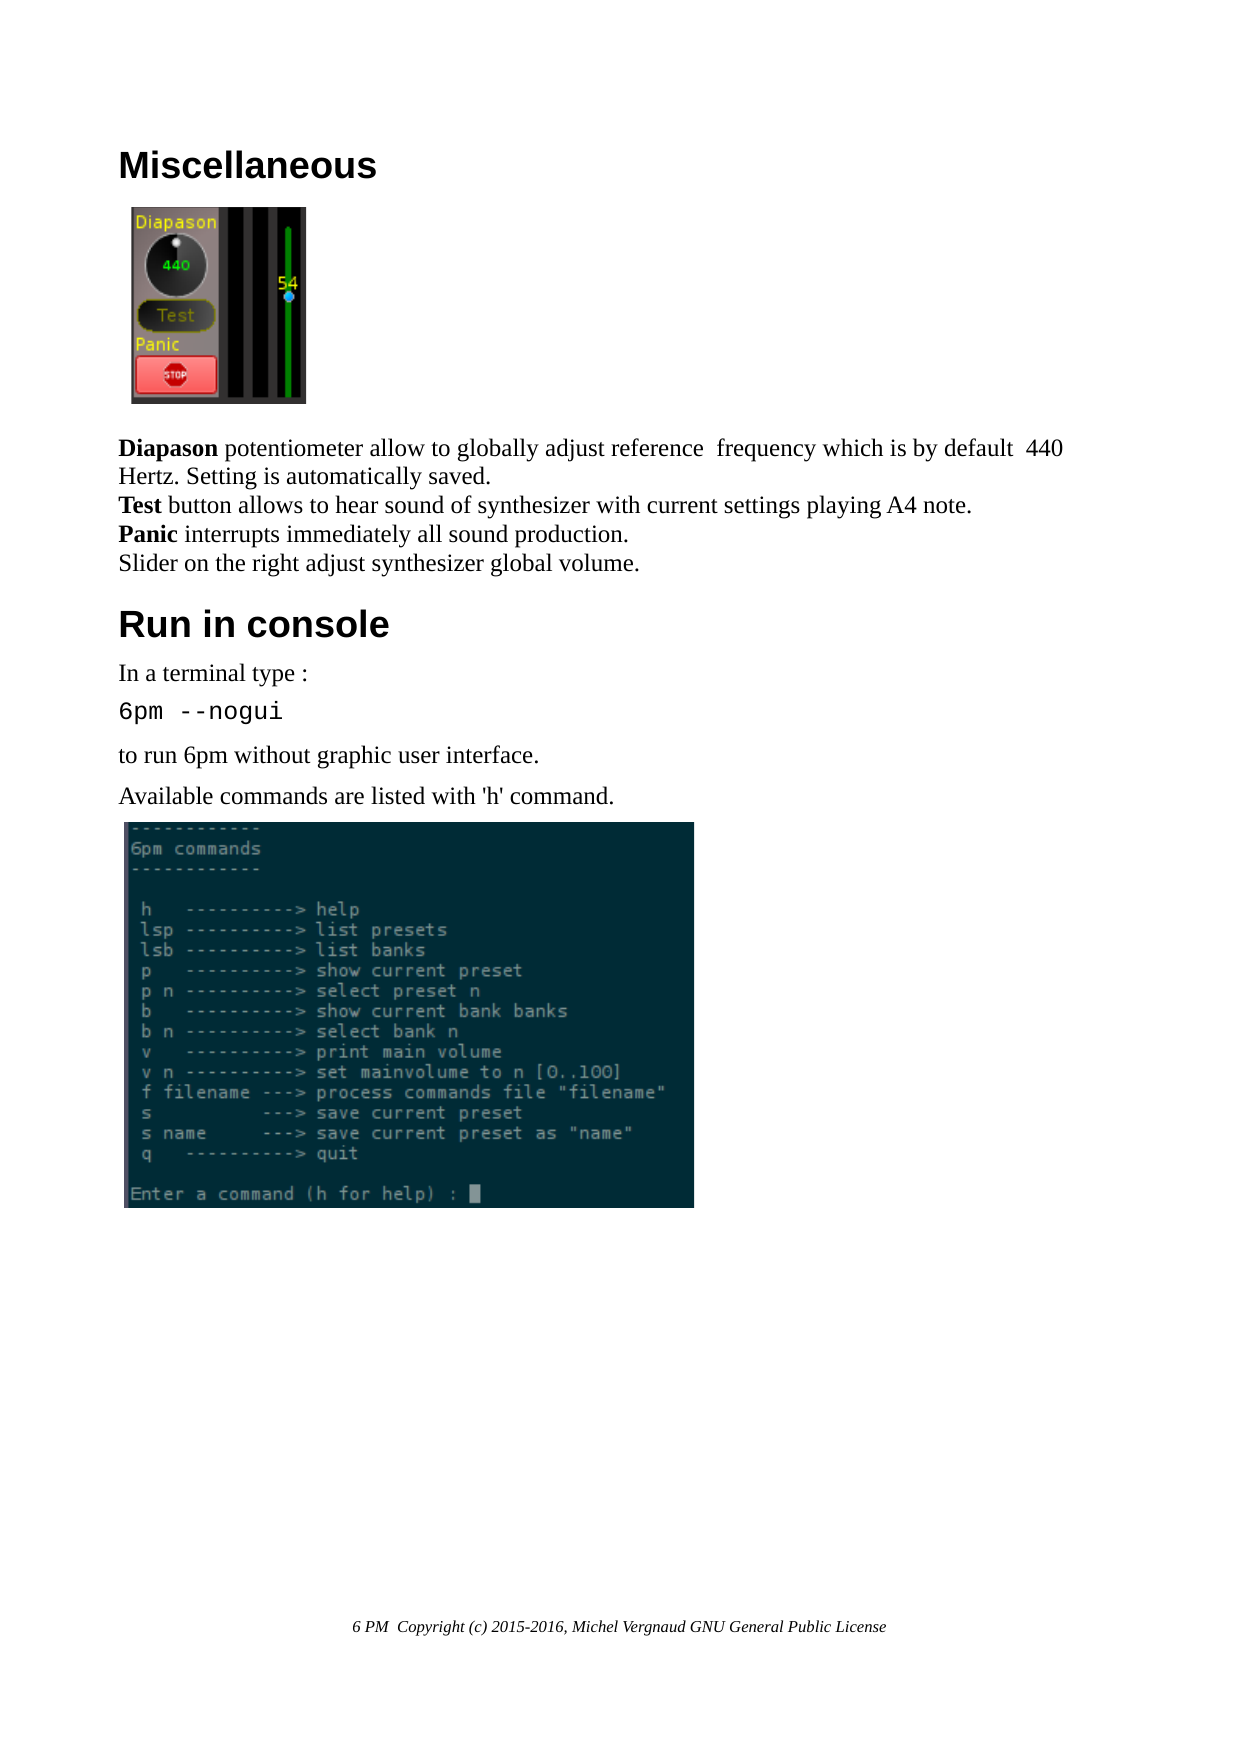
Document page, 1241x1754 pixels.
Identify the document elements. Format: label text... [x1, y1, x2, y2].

picture [559, 1008, 567, 1017]
picture [373, 1089, 381, 1098]
picture [438, 1069, 469, 1078]
picture [164, 1069, 173, 1078]
picture [538, 1064, 542, 1079]
picture [384, 1089, 392, 1098]
picture [405, 1089, 414, 1098]
picture [416, 1191, 425, 1203]
picture [340, 924, 357, 936]
picture [350, 1046, 367, 1057]
picture [220, 1089, 250, 1098]
picture [296, 988, 306, 995]
picture [317, 942, 325, 956]
picture [426, 1064, 434, 1078]
picture [131, 842, 162, 857]
picture [142, 1150, 151, 1162]
picture [591, 1066, 613, 1078]
picture [340, 944, 358, 956]
picture [361, 1089, 370, 1098]
picture [142, 988, 151, 999]
picture [416, 924, 434, 936]
picture [416, 988, 425, 996]
picture [296, 1150, 305, 1157]
picture [329, 927, 335, 936]
picture [416, 1049, 425, 1057]
picture [141, 922, 148, 936]
picture [536, 1089, 546, 1098]
picture [296, 927, 306, 934]
picture [580, 1130, 589, 1139]
picture [351, 988, 359, 996]
picture [439, 927, 447, 936]
picture [515, 1089, 523, 1098]
picture [416, 1005, 445, 1017]
picture [296, 1010, 306, 1015]
text Slider on the right adjust synthesizer global volume. [118, 548, 1122, 576]
subtitle Miscellaneous [118, 143, 1122, 187]
picture [340, 1150, 348, 1159]
picture [329, 1130, 338, 1139]
picture [296, 1071, 306, 1076]
picture [482, 1130, 513, 1139]
picture [318, 1130, 326, 1139]
picture [339, 1024, 347, 1037]
picture [165, 1085, 173, 1098]
picture [417, 947, 425, 956]
picture [493, 1069, 502, 1078]
picture [526, 1003, 555, 1017]
picture [406, 967, 414, 976]
picture [537, 1130, 556, 1139]
picture [372, 1110, 380, 1118]
picture [142, 902, 151, 915]
picture [429, 1186, 433, 1201]
picture [339, 902, 346, 915]
picture [514, 1003, 524, 1017]
picture [317, 1186, 327, 1199]
picture [439, 985, 455, 996]
picture [317, 922, 323, 936]
picture [383, 1186, 403, 1200]
picture [372, 1130, 381, 1139]
picture [296, 1130, 306, 1137]
picture [142, 942, 149, 956]
picture [340, 1186, 348, 1199]
picture [406, 988, 414, 996]
picture [143, 1110, 151, 1118]
picture [296, 947, 306, 954]
picture [164, 1191, 173, 1200]
picture [395, 1130, 403, 1139]
picture [297, 1028, 305, 1035]
picture [416, 967, 436, 976]
picture [449, 1049, 458, 1057]
picture [198, 1191, 206, 1200]
picture [416, 1069, 425, 1078]
picture [340, 1130, 348, 1139]
text Diapason potentiometer allow to globally adjust reference frequency which is by default 440 Hertz. Setting is automatically saved. [118, 433, 1122, 490]
picture [175, 845, 184, 854]
text 6pm --nogui [118, 699, 1122, 727]
picture [350, 1130, 359, 1139]
picture [416, 1107, 444, 1118]
picture [406, 1049, 413, 1057]
picture [404, 1186, 411, 1200]
picture [395, 1110, 403, 1118]
picture [602, 1089, 622, 1098]
picture [460, 1110, 469, 1121]
picture [308, 1186, 312, 1201]
picture [591, 1085, 598, 1098]
picture [547, 1066, 558, 1078]
picture [219, 1191, 228, 1200]
picture [330, 1049, 337, 1057]
picture [330, 1089, 359, 1098]
picture [164, 1028, 173, 1037]
picture [384, 1069, 392, 1078]
picture [449, 1028, 458, 1037]
picture [383, 1130, 392, 1139]
picture [361, 1025, 379, 1037]
picture [350, 906, 359, 918]
picture [164, 1130, 173, 1139]
picture [416, 1089, 447, 1098]
text Panic interrupts immediately all sound production. [118, 519, 1122, 548]
picture [230, 1186, 294, 1200]
picture [481, 1066, 489, 1078]
picture [406, 1008, 414, 1017]
picture [297, 967, 305, 975]
picture [143, 1069, 151, 1078]
picture [625, 1089, 655, 1098]
picture [143, 1130, 151, 1139]
picture [142, 1003, 151, 1017]
picture [142, 967, 151, 979]
picture [131, 1188, 160, 1200]
picture [341, 1049, 347, 1057]
picture [318, 988, 337, 996]
picture [372, 942, 381, 956]
picture [394, 927, 403, 936]
picture [383, 1110, 392, 1118]
picture [186, 845, 217, 854]
picture [317, 902, 338, 915]
picture [176, 1089, 184, 1098]
picture [395, 1049, 403, 1057]
picture [318, 1150, 338, 1162]
picture [459, 1044, 466, 1057]
picture [581, 1089, 589, 1098]
picture [317, 1089, 327, 1101]
picture [460, 967, 469, 979]
picture [439, 1049, 446, 1057]
picture [318, 963, 360, 976]
picture [297, 906, 305, 914]
picture [372, 967, 381, 976]
picture [514, 1127, 522, 1139]
picture [350, 1147, 358, 1159]
picture [154, 942, 173, 956]
picture [317, 1049, 327, 1060]
picture [329, 1110, 338, 1118]
picture [362, 985, 379, 996]
picture [296, 1089, 305, 1096]
picture [460, 1003, 500, 1017]
picture [505, 1085, 512, 1098]
picture [406, 1130, 414, 1139]
picture [164, 988, 173, 996]
picture [297, 1110, 305, 1117]
picture [296, 1049, 305, 1056]
picture [406, 927, 414, 936]
picture [372, 927, 381, 939]
picture [471, 988, 480, 996]
picture [581, 1066, 589, 1078]
picture [514, 964, 522, 976]
picture [472, 967, 480, 976]
picture [406, 1110, 414, 1118]
picture [220, 841, 261, 854]
picture [318, 1003, 361, 1017]
text Available commands are listed with 'h' command. [118, 781, 1122, 810]
picture [131, 207, 307, 404]
picture [143, 1049, 150, 1057]
text to run 6pm without graphic user interface. [118, 740, 1122, 768]
picture [482, 1107, 521, 1118]
picture [383, 1049, 392, 1057]
picture [395, 1008, 403, 1017]
picture [318, 1028, 337, 1037]
picture [154, 927, 173, 939]
picture [350, 1191, 359, 1200]
picture [373, 1069, 381, 1078]
picture [142, 1024, 151, 1037]
picture [350, 1028, 359, 1037]
picture [428, 988, 436, 996]
picture [406, 1069, 414, 1078]
picture [339, 983, 345, 996]
picture [384, 942, 413, 956]
subtitle Run in console [118, 601, 1122, 645]
picture [394, 988, 403, 999]
picture [526, 1085, 533, 1098]
text In a terminal type : [118, 658, 1122, 686]
picture [318, 1110, 326, 1118]
picture [383, 1008, 392, 1017]
picture [318, 1066, 347, 1078]
picture [416, 1127, 445, 1139]
picture [124, 822, 128, 1208]
picture [361, 1069, 370, 1078]
picture [394, 1024, 435, 1037]
picture [176, 1191, 184, 1199]
picture [472, 1110, 480, 1118]
picture [395, 967, 403, 976]
picture [143, 1085, 151, 1098]
text Test button allows to hear sound of synthesizer with current settings playing A4 note. [118, 490, 1122, 519]
picture [570, 1085, 578, 1098]
picture [372, 1008, 381, 1017]
picture [385, 927, 392, 935]
picture [176, 1130, 206, 1139]
picture [514, 1069, 524, 1078]
picture [470, 1185, 480, 1203]
picture [383, 967, 392, 976]
picture [450, 1085, 491, 1098]
picture [186, 1085, 193, 1098]
picture [482, 967, 513, 976]
picture [363, 1191, 370, 1199]
picture [460, 1130, 469, 1142]
picture [351, 1110, 359, 1118]
picture [197, 1089, 217, 1098]
picture [471, 1049, 502, 1057]
picture [437, 964, 445, 976]
picture [329, 947, 337, 956]
picture [340, 1110, 347, 1118]
picture [394, 1069, 403, 1078]
picture [472, 1130, 480, 1139]
picture [592, 1130, 622, 1139]
